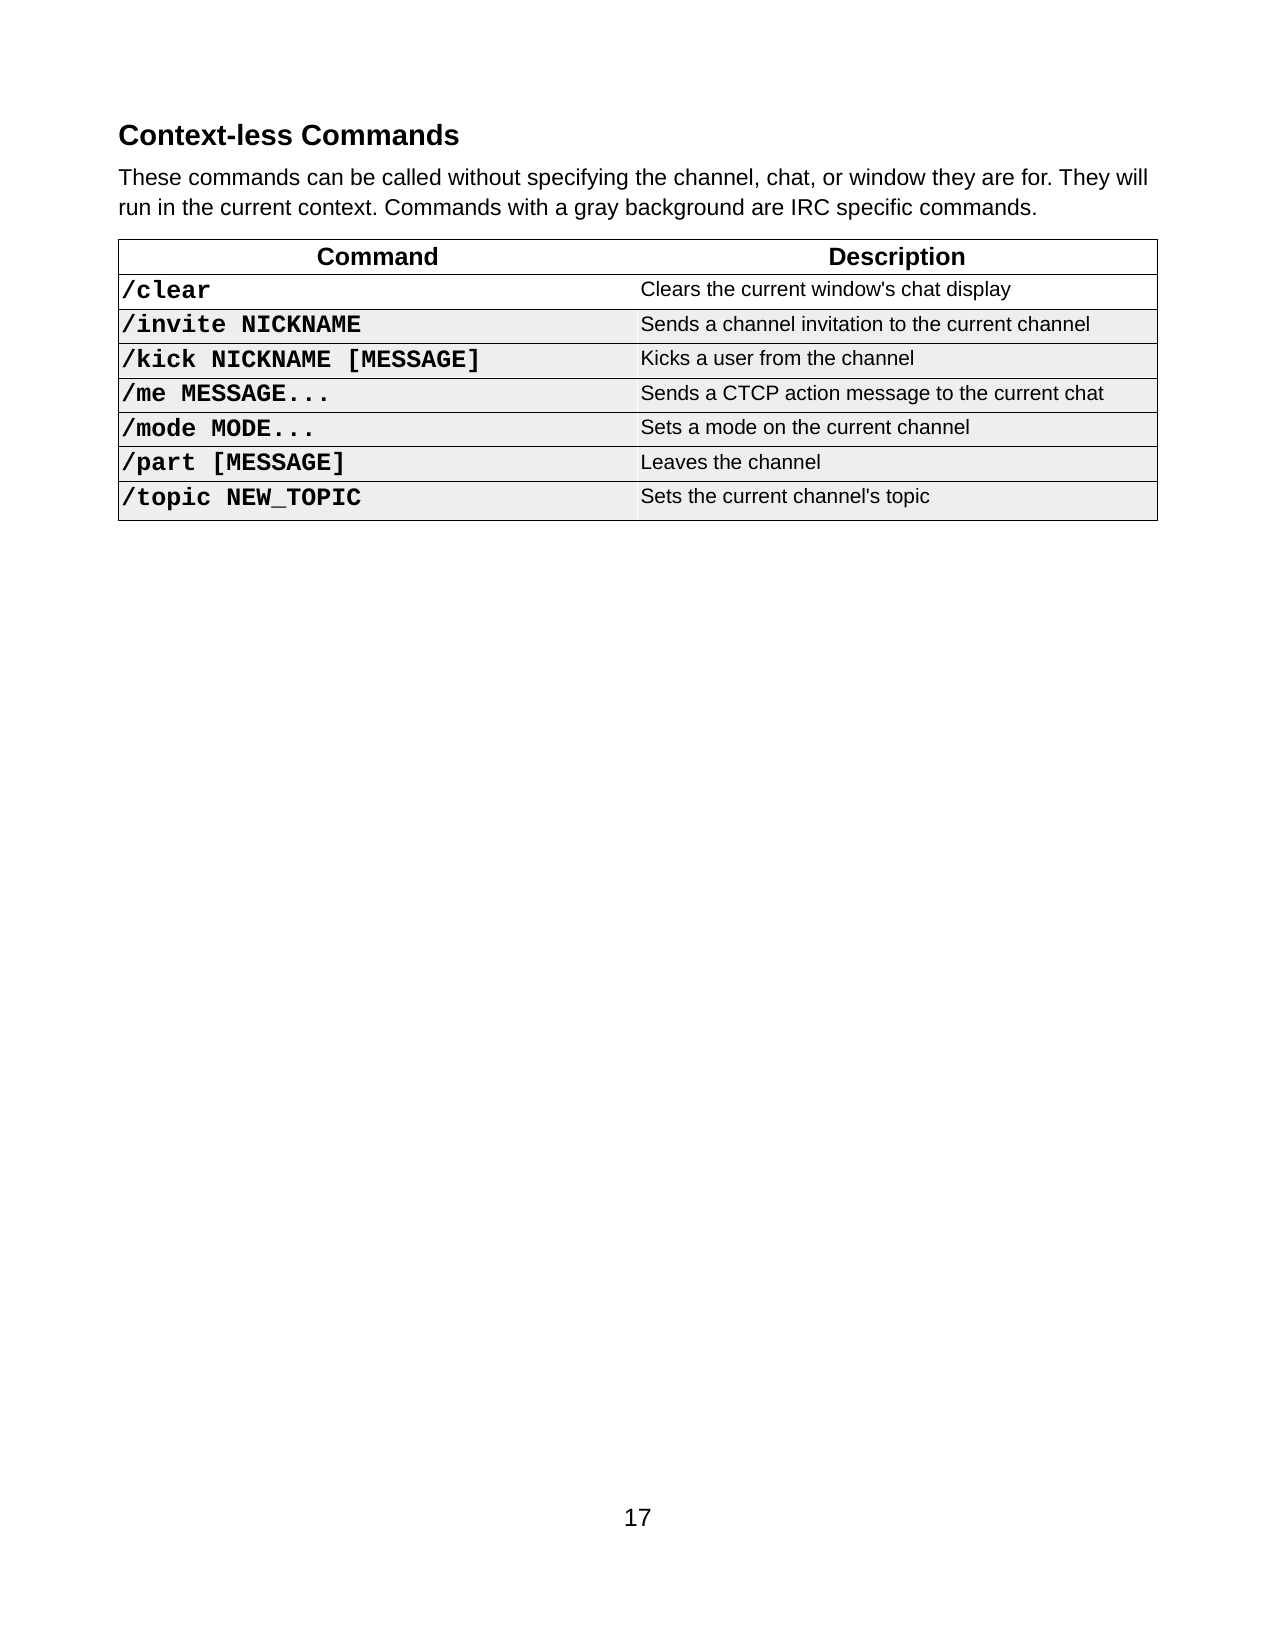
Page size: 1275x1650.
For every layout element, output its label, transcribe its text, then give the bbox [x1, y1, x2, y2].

table_cell Clears the current window's chat display [638, 275, 1157, 308]
table_cell /clear [119, 275, 637, 308]
table_header Description [638, 240, 1157, 274]
table_cell Sets a mode on the current channel [638, 413, 1157, 446]
table_cell Kicks a user from the channel [638, 344, 1157, 377]
text These commands can be called without specifying the channel, chat, or window they are for. They will run in the current context. Commands with a gray background are IRC specific commands. [118, 164, 1157, 221]
table_cell /kick NICKNAME [MESSAGE] [119, 344, 637, 377]
table_cell Sends a CTCP action message to the current chat [638, 379, 1157, 412]
table_cell /topic NEW_TOPIC [119, 482, 637, 520]
table_header Command [119, 240, 637, 274]
table_cell /part [MESSAGE] [119, 447, 637, 481]
table_cell Sets the current channel's topic [638, 482, 1157, 520]
table_cell /invite NICKNAME [119, 310, 637, 343]
table_cell Leaves the channel [638, 447, 1157, 481]
table_cell /me MESSAGE... [119, 379, 637, 412]
table_cell Sends a channel invitation to the current channel [638, 310, 1157, 343]
subtitle Context-less Commands [118, 118, 1157, 152]
table_cell /mode MODE... [119, 413, 637, 446]
